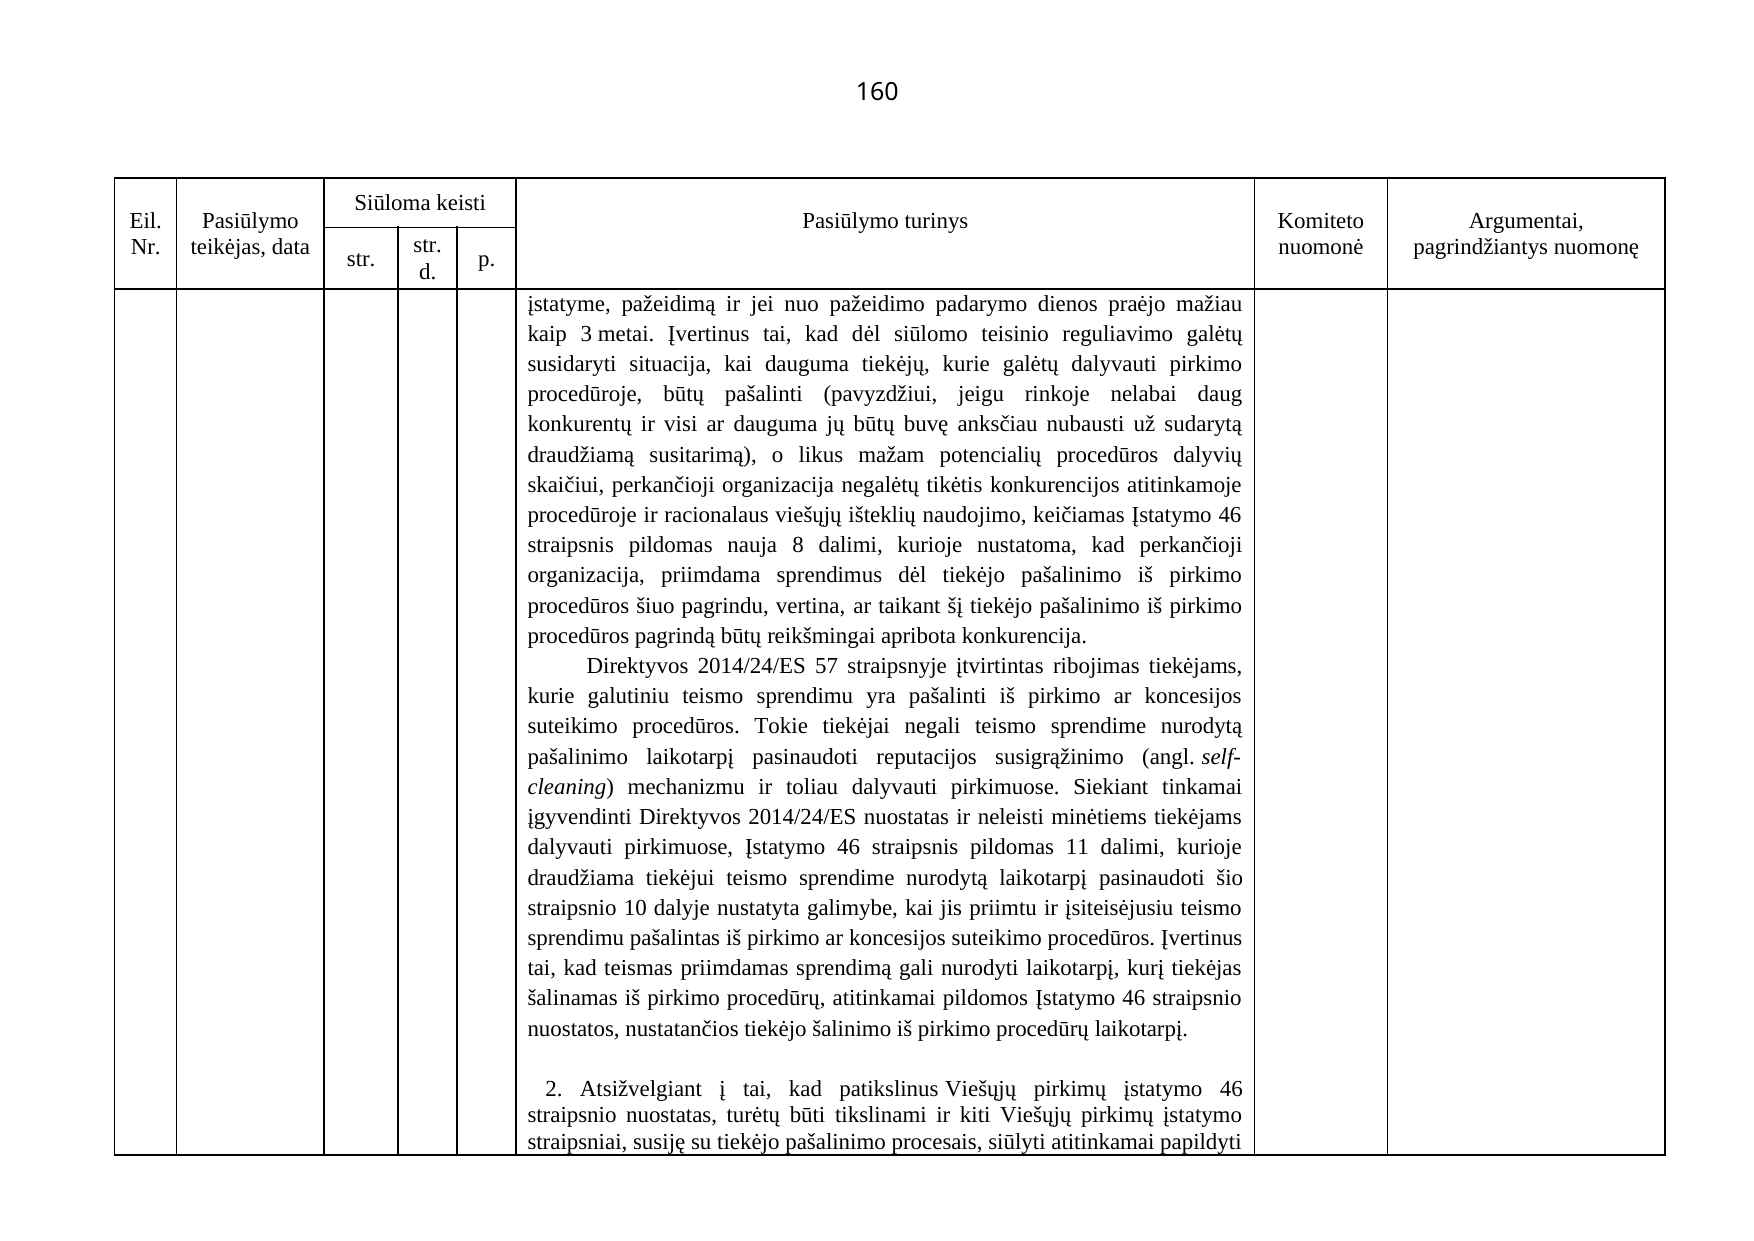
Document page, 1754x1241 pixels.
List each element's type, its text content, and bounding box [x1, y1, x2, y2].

table_cell įstatyme, pažeidimą ir jei nuo pažeidimo padarymo dienos praėjo mažiau kaip 3 metai. Įvertinus tai, kad dėl siūlomo teisinio reguliavimo galėtų susidaryti situacija, kai dauguma tiekėjų, kurie galėtų dalyvauti pirkimo procedūroje, būtų pašalinti (pavyzdžiui, jeigu rinkoje nelabai daug konkurentų ir visi ar dauguma jų būtų buvę anksčiau nubausti už sudarytą draudžiamą susitarimą), o likus mažam potencialių procedūros dalyvių skaičiui, perkančioji organizacija negalėtų tikėtis konkurencijos atitinkamoje procedūroje ir racionalaus viešųjų išteklių naudojimo, keičiamas Įstatymo 46 straipsnis pildomas nauja 8 dalimi, kurioje nustatoma, kad perkančioji organizacija, priimdama sprendimus dėl tiekėjo pašalinimo iš pirkimo procedūros šiuo pagrindu, vertina, ar taikant šį tiekėjo pašalinimo iš pirkimo procedūros pagrindą būtų reikšmingai apribota konkurencija. Direktyvos 2014/24/ES 57 straipsnyje įtvirtintas ribojimas tiekėjams, kurie galutiniu teismo sprendimu yra pašalinti iš pirkimo ar koncesijos suteikimo procedūros. Tokie tiekėjai negali teismo sprendime nurodytą pašalinimo laikotarpį pasinaudoti reputacijos susigrąžinimo (angl. self-cleaning) mechanizmu ir toliau dalyvauti pirkimuose. Siekiant tinkamai įgyvendinti Direktyvos 2014/24/ES nuostatas ir neleisti minėtiems tiekėjams dalyvauti pirkimuose, Įstatymo 46 straipsnis pildomas 11 dalimi, kurioje draudžiama tiekėjui teismo sprendime nurodytą laikotarpį pasinaudoti šio straipsnio 10 dalyje nustatyta galimybe, kai jis priimtu ir įsiteisėjusiu teismo sprendimu pašalintas iš pirkimo ar koncesijos suteikimo procedūros. Įvertinus tai, kad teismas priimdamas sprendimą gali nurodyti laikotarpį, kurį tiekėjas šalinamas iš pirkimo procedūrų, atitinkamai pildomos Įstatymo 46 straipsnio nuostatos, nustatančios tiekėjo šalinimo iš pirkimo procedūrų laikotarpį. 2. Atsižvelgiant į tai, kad patikslinus Viešųjų pirkimų įstatymo 46 straipsnio nuostatas, turėtų būti tikslinami ir kiti Viešųjų pirkimų įstatymo straipsniai, susiję su tiekėjo pašalinimo procesais, siūlyti atitinkamai papildyti [517, 290, 1254, 1154]
table_header Siūloma keisti [325, 179, 515, 226]
table_cell [1388, 290, 1664, 1154]
table_cell [115, 290, 176, 1154]
table_cell [325, 290, 397, 1154]
table_header Eil. Nr. [115, 179, 176, 288]
table_cell str. d. [399, 228, 456, 288]
table_cell [1255, 290, 1387, 1154]
table_header Pasiūlymo teikėjas, data [177, 179, 323, 288]
table_header Pasiūlymo turinys [517, 179, 1254, 288]
table_header Komiteto nuomonė [1255, 179, 1387, 288]
table_cell str. [325, 228, 397, 288]
table_header Argumentai, pagrindžiantys nuomonę [1388, 179, 1664, 288]
table_cell [399, 290, 456, 1154]
table_cell p. [458, 228, 515, 288]
table_cell [458, 290, 515, 1154]
table_cell [177, 290, 323, 1154]
